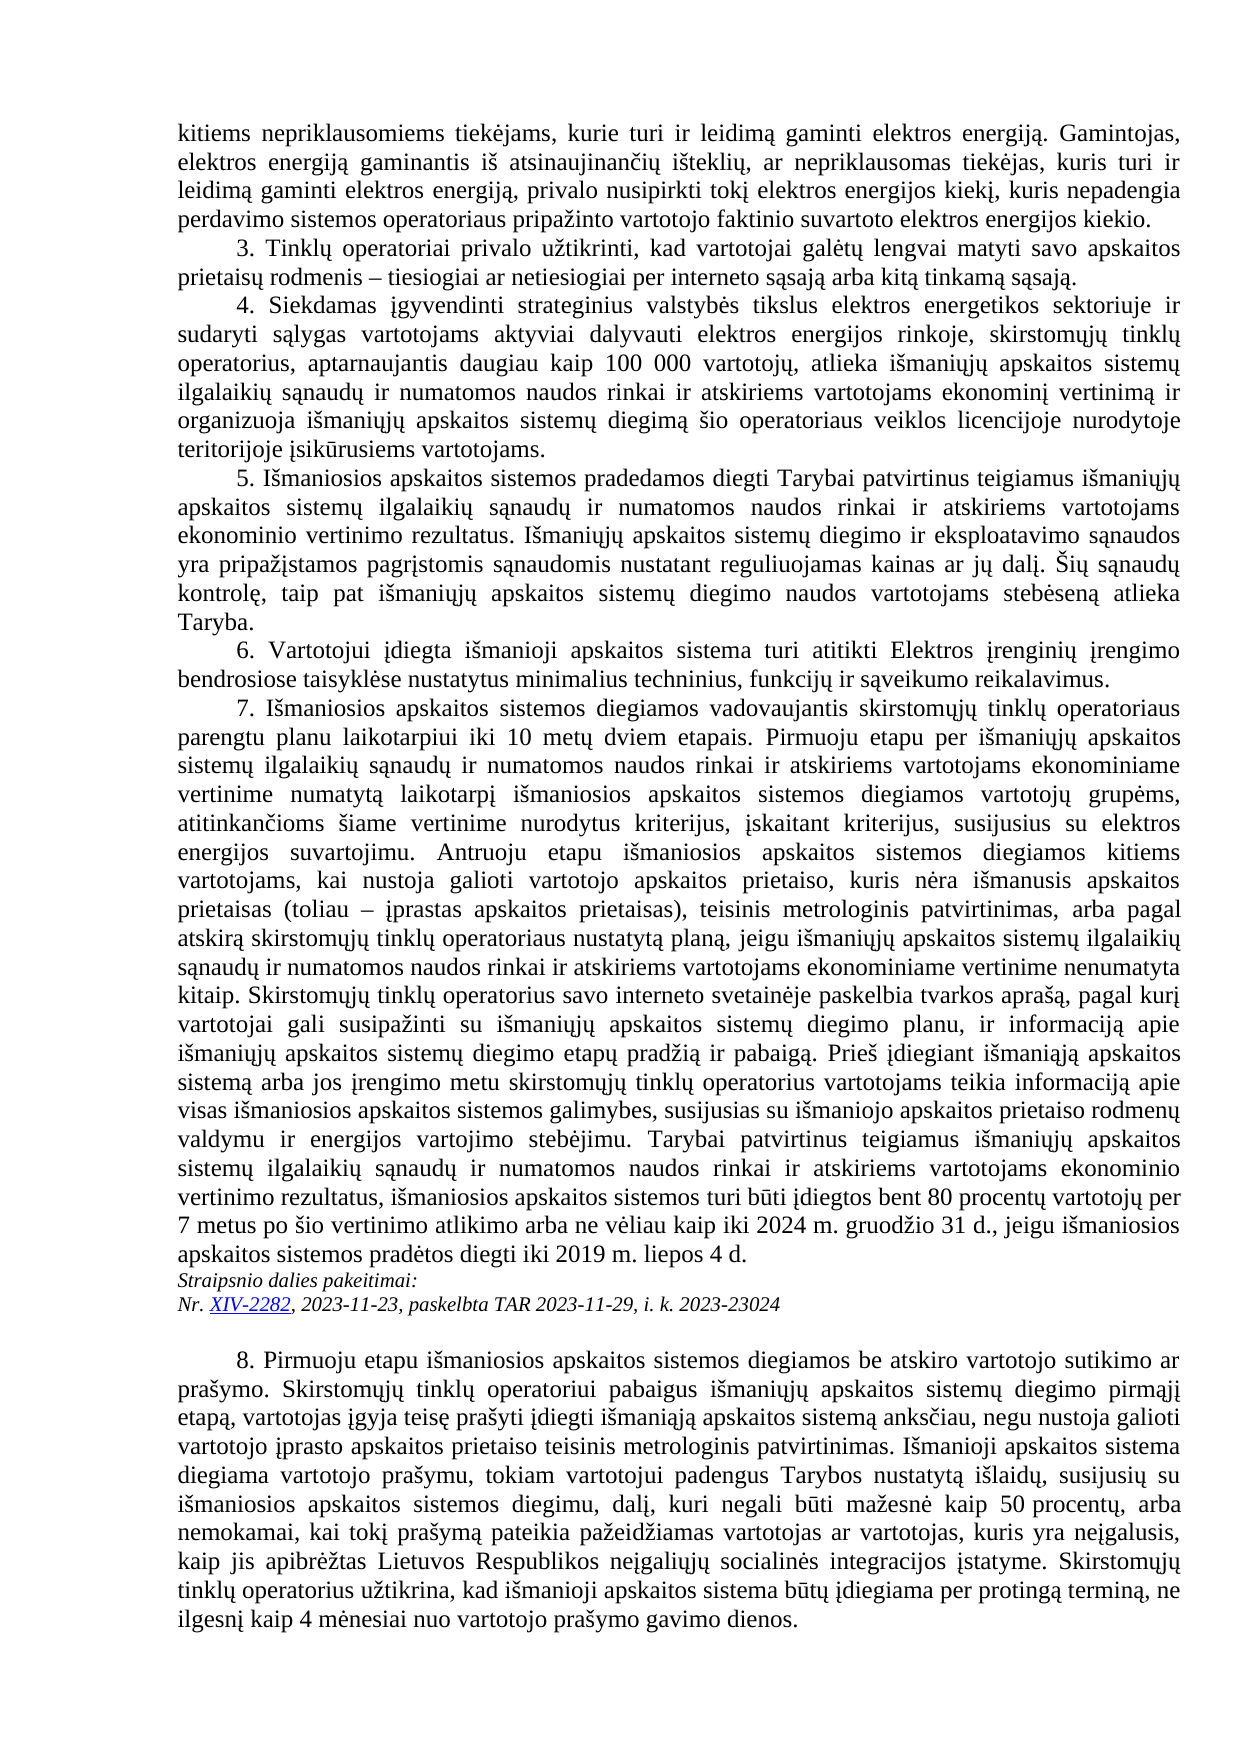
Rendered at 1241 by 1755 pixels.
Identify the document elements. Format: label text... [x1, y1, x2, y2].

text Straipsnio dalies pakeitimai: [177, 1268, 1181, 1292]
text 3. Tinklų operatoriai privalo užtikrinti, kad vartotojai galėtų lengvai matyti savo apskaitos prietaisų rodmenis – tiesiogiai ar netiesiogiai per interneto sąsają arba kitą tinkamą sąsają. [177, 233, 1181, 291]
text 4. Siekdamas įgyvendinti strateginius valstybės tikslus elektros energetikos sektoriuje ir sudaryti sąlygas vartotojams aktyviai dalyvauti elektros energijos rinkoje, skirstomųjų tinklų operatorius, aptarnaujantis daugiau kaip 100 000 vartotojų, atlieka išmaniųjų apskaitos sistemų ilgalaikių sąnaudų ir numatomos naudos rinkai ir atskiriems vartotojams ekonominį vertinimą ir organizuoja išmaniųjų apskaitos sistemų diegimą šio operatoriaus veiklos licencijoje nurodytoje teritorijoje įsikūrusiems vartotojams. [177, 291, 1181, 463]
text 5. Išmaniosios apskaitos sistemos pradedamos diegti Tarybai patvirtinus teigiamus išmaniųjų apskaitos sistemų ilgalaikių sąnaudų ir numatomos naudos rinkai ir atskiriems vartotojams ekonominio vertinimo rezultatus. Išmaniųjų apskaitos sistemų diegimo ir eksploatavimo sąnaudos yra pripažįstamos pagrįstomis sąnaudomis nustatant reguliuojamas kainas ar jų dalį. Šių sąnaudų kontrolę, taip pat išmaniųjų apskaitos sistemų diegimo naudos vartotojams stebėseną atlieka Taryba. [177, 463, 1181, 636]
text 7. Išmaniosios apskaitos sistemos diegiamos vadovaujantis skirstomųjų tinklų operatoriaus parengtu planu laikotarpiui iki 10 metų dviem etapais. Pirmuoju etapu per išmaniųjų apskaitos sistemų ilgalaikių sąnaudų ir numatomos naudos rinkai ir atskiriems vartotojams ekonominiame vertinime numatytą laikotarpį išmaniosios apskaitos sistemos diegiamos vartotojų grupėms, atitinkančioms šiame vertinime nurodytus kriterijus, įskaitant kriterijus, susijusius su elektros energijos suvartojimu. Antruoju etapu išmaniosios apskaitos sistemos diegiamos kitiems vartotojams, kai nustoja galioti vartotojo apskaitos prietaiso, kuris nėra išmanusis apskaitos prietaisas (toliau – įprastas apskaitos prietaisas), teisinis metrologinis patvirtinimas, arba pagal atskirą skirstomųjų tinklų operatoriaus nustatytą planą, jeigu išmaniųjų apskaitos sistemų ilgalaikių sąnaudų ir numatomos naudos rinkai ir atskiriems vartotojams ekonominiame vertinime nenumatyta kitaip. Skirstomųjų tinklų operatorius savo interneto svetainėje paskelbia tvarkos aprašą, pagal kurį vartotojai gali susipažinti su išmaniųjų apskaitos sistemų diegimo planu, ir informaciją apie išmaniųjų apskaitos sistemų diegimo etapų pradžią ir pabaigą. Prieš įdiegiant išmaniąją apskaitos sistemą arba jos įrengimo metu skirstomųjų tinklų operatorius vartotojams teikia informaciją apie visas išmaniosios apskaitos sistemos galimybes, susijusias su išmaniojo apskaitos prietaiso rodmenų valdymu ir energijos vartojimo stebėjimu. Tarybai patvirtinus teigiamus išmaniųjų apskaitos sistemų ilgalaikių sąnaudų ir numatomos naudos rinkai ir atskiriems vartotojams ekonominio vertinimo rezultatus, išmaniosios apskaitos sistemos turi būti įdiegtos bent 80 procentų vartotojų per 7 metus po šio vertinimo atlikimo arba ne vėliau kaip iki 2024 m. gruodžio 31 d., jeigu išmaniosios apskaitos sistemos pradėtos diegti iki 2019 m. liepos 4 d. [177, 693, 1181, 1268]
text kitiems nepriklausomiems tiekėjams, kurie turi ir leidimą gaminti elektros energiją. Gamintojas, elektros energiją gaminantis iš atsinaujinančių išteklių, ar nepriklausomas tiekėjas, kuris turi ir leidimą gaminti elektros energiją, privalo nusipirkti tokį elektros energijos kiekį, kuris nepadengia perdavimo sistemos operatoriaus pripažinto vartotojo faktinio suvartoto elektros energijos kiekio. [177, 118, 1181, 233]
text 8. Pirmuoju etapu išmaniosios apskaitos sistemos diegiamos be atskiro vartotojo sutikimo ar prašymo. Skirstomųjų tinklų operatoriui pabaigus išmaniųjų apskaitos sistemų diegimo pirmąjį etapą, vartotojas įgyja teisę prašyti įdiegti išmaniąją apskaitos sistemą anksčiau, negu nustoja galioti vartotojo įprasto apskaitos prietaiso teisinis metrologinis patvirtinimas. Išmanioji apskaitos sistema diegiama vartotojo prašymu, tokiam vartotojui padengus Tarybos nustatytą išlaidų, susijusių su išmaniosios apskaitos sistemos diegimu, dalį, kuri negali būti mažesnė kaip 50 procentų, arba nemokamai, kai tokį prašymą pateikia pažeidžiamas vartotojas ar vartotojas, kuris yra neįgalusis, kaip jis apibrėžtas Lietuvos Respublikos neįgaliųjų socialinės integracijos įstatyme. Skirstomųjų tinklų operatorius užtikrina, kad išmanioji apskaitos sistema būtų įdiegiama per protingą terminą, ne ilgesnį kaip 4 mėnesiai nuo vartotojo prašymo gavimo dienos. [177, 1345, 1181, 1632]
text Nr. XIV-2282, 2023-11-23, paskelbta TAR 2023-11-29, i. k. 2023-23024 [177, 1292, 1181, 1316]
text 6. Vartotojui įdiegta išmanioji apskaitos sistema turi atitikti Elektros įrenginių įrengimo bendrosiose taisyklėse nustatytus minimalius techninius, funkcijų ir sąveikumo reikalavimus. [177, 636, 1181, 693]
